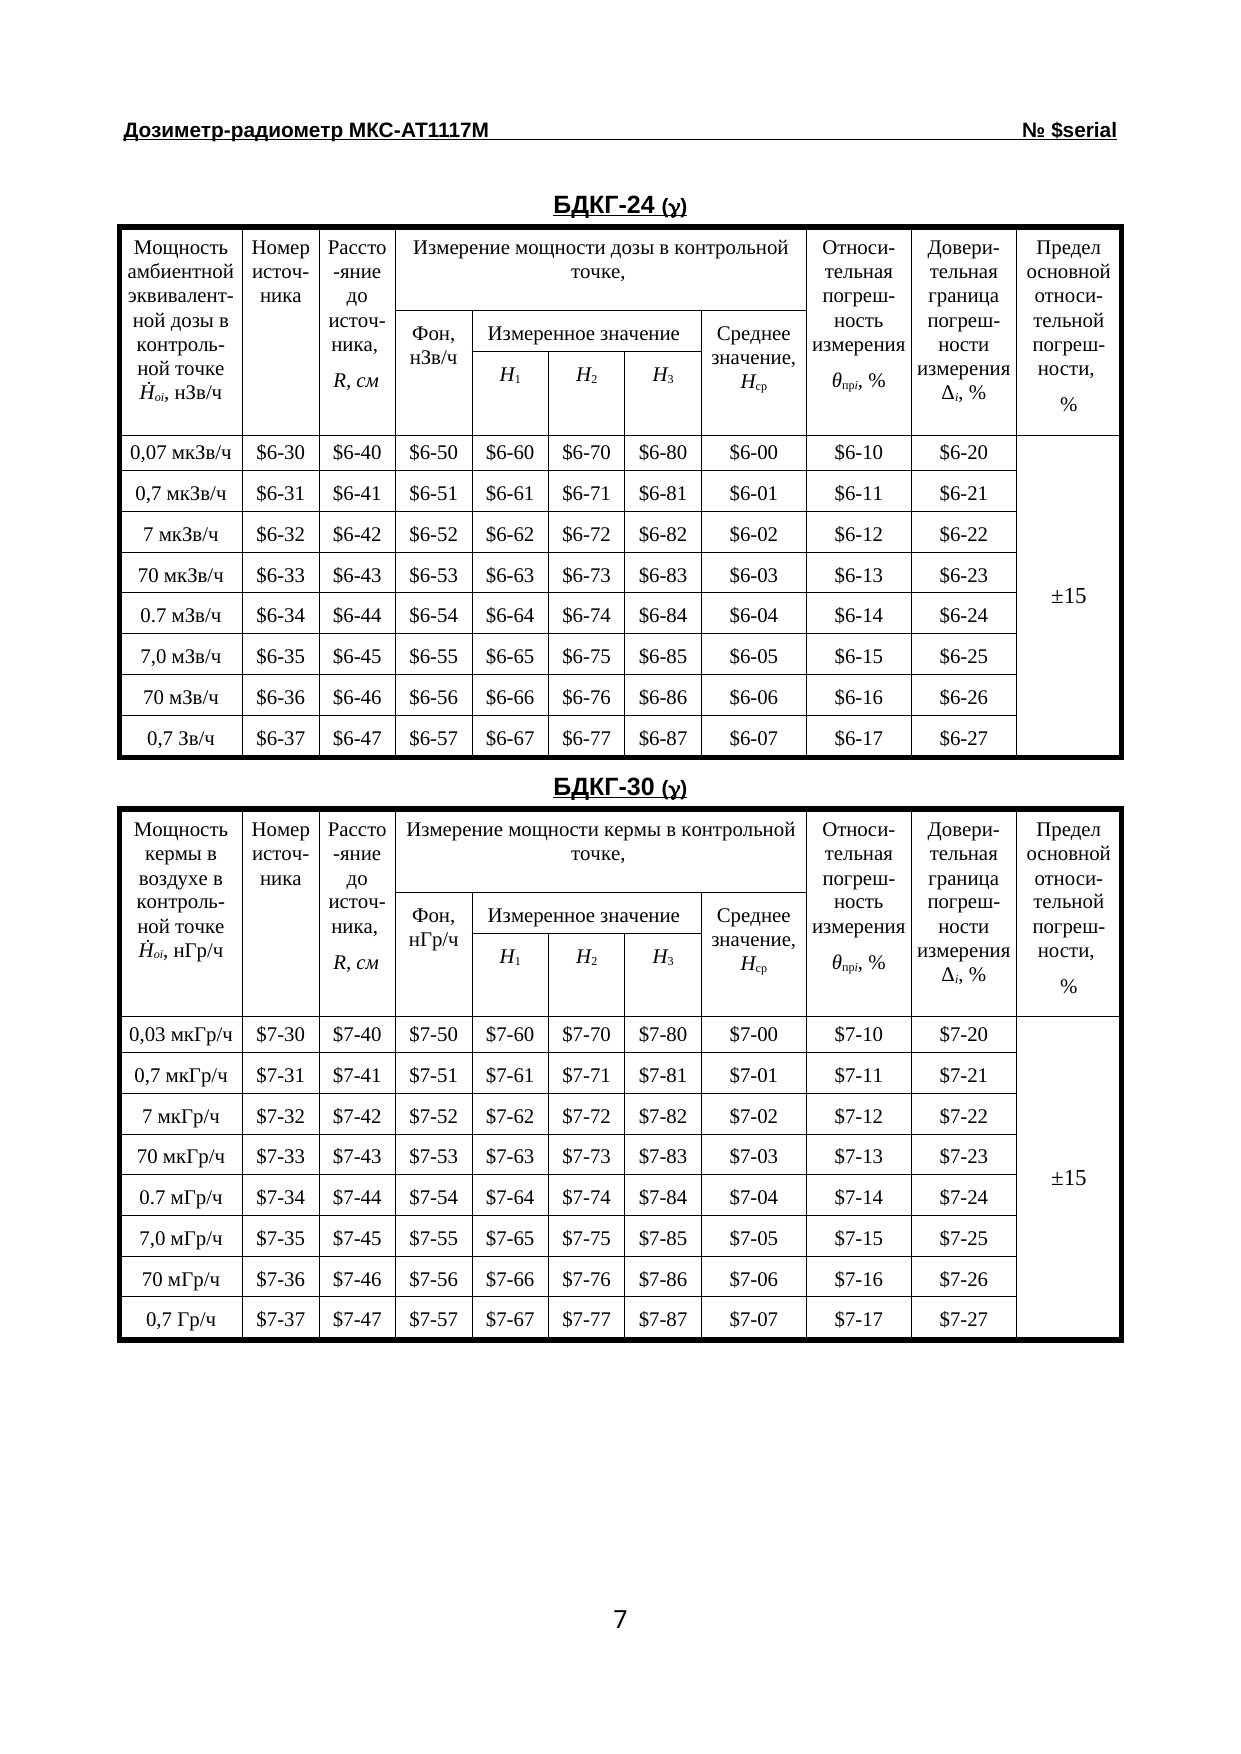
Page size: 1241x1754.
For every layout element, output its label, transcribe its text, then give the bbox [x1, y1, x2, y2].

table_cell $7-72 [549, 1094, 624, 1133]
table_cell $6-44 [320, 593, 395, 633]
table_cell $7-27 [912, 1297, 1016, 1337]
table_cell $7-10 [807, 1017, 911, 1052]
table_cell $7-74 [549, 1175, 624, 1215]
table_cell Номер источ-ника [243, 230, 319, 434]
table_cell $6-87 [625, 716, 701, 755]
table_cell $6-34 [243, 593, 319, 633]
table_cell $7-54 [396, 1175, 472, 1215]
table_cell Мощность кермы в воздухе в контроль-ной точке Ḣoi, нГр/ч [122, 812, 242, 1016]
table_cell ±15 [1017, 436, 1119, 755]
table_cell 0,7 Зв/ч [122, 716, 242, 755]
table_cell 7,0 мЗв/ч [122, 634, 242, 674]
table_cell $6-20 [912, 436, 1016, 470]
table_cell $6-66 [473, 675, 548, 714]
table_cell $6-53 [396, 553, 472, 592]
table_cell $6-55 [396, 634, 472, 674]
table_cell $7-03 [702, 1135, 806, 1174]
table_header БДКГ-30 () [119, 760, 1121, 806]
table_cell $7-81 [625, 1053, 701, 1093]
table_cell $6-67 [473, 716, 548, 755]
table_cell $7-35 [243, 1216, 319, 1256]
table_cell $6-46 [320, 675, 395, 714]
table_cell $7-63 [473, 1135, 548, 1174]
table_cell $6-54 [396, 593, 472, 633]
table_cell Довери-тельная граница погреш-ности измерения Δi, % [912, 230, 1016, 434]
table_cell 70 мГр/ч [122, 1257, 242, 1296]
table_cell $7-43 [320, 1135, 395, 1174]
table_cell $6-61 [473, 471, 548, 511]
table_cell $6-50 [396, 436, 472, 470]
table_cell $7-34 [243, 1175, 319, 1215]
table_cell $6-12 [807, 512, 911, 552]
table_cell $7-85 [625, 1216, 701, 1256]
table_cell H3 [625, 934, 701, 1016]
table_cell $6-83 [625, 553, 701, 592]
table_cell $6-17 [807, 716, 911, 755]
table_cell $7-50 [396, 1017, 472, 1052]
table_cell $6-82 [625, 512, 701, 552]
table_cell $7-52 [396, 1094, 472, 1133]
table_cell $7-12 [807, 1094, 911, 1133]
table_cell $6-43 [320, 553, 395, 592]
table_cell $6-51 [396, 471, 472, 511]
table_cell Относи-тельная погреш-ность измерения θпрi, % [807, 812, 911, 1016]
table_cell $6-85 [625, 634, 701, 674]
table_cell $7-53 [396, 1135, 472, 1174]
table_header БДКГ-24 () [119, 179, 1121, 224]
table_cell $6-62 [473, 512, 548, 552]
table_cell $7-41 [320, 1053, 395, 1093]
table_cell $6-77 [549, 716, 624, 755]
table_cell $7-44 [320, 1175, 395, 1215]
table_cell $6-81 [625, 471, 701, 511]
table_cell $7-61 [473, 1053, 548, 1093]
table_cell 7 мкЗв/ч [122, 512, 242, 552]
table_cell 0,03 мкГр/ч [122, 1017, 242, 1052]
table_cell $6-10 [807, 436, 911, 470]
table_cell Среднее значение, Hср [702, 311, 806, 434]
table_cell $7-57 [396, 1297, 472, 1337]
table_cell $6-27 [912, 716, 1016, 755]
table_cell $6-36 [243, 675, 319, 714]
table_cell $6-13 [807, 553, 911, 592]
table_cell Рассто-яние до источ-ника, R, см [320, 812, 395, 1016]
table_cell $7-40 [320, 1017, 395, 1052]
table_cell $6-26 [912, 675, 1016, 714]
table_cell $7-45 [320, 1216, 395, 1256]
table_cell $6-63 [473, 553, 548, 592]
table_cell $7-56 [396, 1257, 472, 1296]
table_cell $7-86 [625, 1257, 701, 1296]
table_cell $6-64 [473, 593, 548, 633]
table_cell Рассто-яние до источ-ника, R, см [320, 230, 395, 434]
table_cell $6-56 [396, 675, 472, 714]
table_cell $7-22 [912, 1094, 1016, 1133]
table_cell $6-65 [473, 634, 548, 674]
table_cell 7 мкГр/ч [122, 1094, 242, 1133]
table_cell $7-15 [807, 1216, 911, 1256]
table_cell $7-02 [702, 1094, 806, 1133]
table_cell $6-84 [625, 593, 701, 633]
table_cell $6-25 [912, 634, 1016, 674]
table_cell $7-60 [473, 1017, 548, 1052]
table_cell $6-76 [549, 675, 624, 714]
table_cell $7-04 [702, 1175, 806, 1215]
table_cell $7-46 [320, 1257, 395, 1296]
table_cell Фон, нЗв/ч [396, 311, 472, 434]
table_cell $7-37 [243, 1297, 319, 1337]
table_cell $6-47 [320, 716, 395, 755]
table_cell $6-21 [912, 471, 1016, 511]
table_cell ±15 [1017, 1017, 1119, 1337]
table_cell $7-25 [912, 1216, 1016, 1256]
table_cell $7-66 [473, 1257, 548, 1296]
table_cell $7-05 [702, 1216, 806, 1256]
table_cell 0,07 мкЗв/ч [122, 436, 242, 470]
table_cell $7-83 [625, 1135, 701, 1174]
table_cell $6-02 [702, 512, 806, 552]
table_cell $6-00 [702, 436, 806, 470]
table_cell $6-70 [549, 436, 624, 470]
table_cell $7-01 [702, 1053, 806, 1093]
table_cell $7-84 [625, 1175, 701, 1215]
table_cell 0,7 мкГр/ч [122, 1053, 242, 1093]
table_cell $6-45 [320, 634, 395, 674]
table_cell Предел основной относи-тельной погреш-ности, % [1017, 230, 1119, 434]
table_cell $7-20 [912, 1017, 1016, 1052]
table_cell $6-60 [473, 436, 548, 470]
table_cell Измерение мощности кермы в контрольной точке, [396, 812, 806, 892]
table_cell $7-32 [243, 1094, 319, 1133]
table_cell $7-82 [625, 1094, 701, 1133]
table_cell $6-22 [912, 512, 1016, 552]
table_cell $6-42 [320, 512, 395, 552]
table_cell $7-55 [396, 1216, 472, 1256]
table_cell $7-13 [807, 1135, 911, 1174]
table_cell $6-40 [320, 436, 395, 470]
table_cell 0.7 мЗв/ч [122, 593, 242, 633]
table_cell $6-14 [807, 593, 911, 633]
table_cell H2 [549, 352, 624, 434]
table_cell $7-65 [473, 1216, 548, 1256]
table_cell $6-16 [807, 675, 911, 714]
table_cell $7-36 [243, 1257, 319, 1296]
table_cell $7-76 [549, 1257, 624, 1296]
table_cell $6-75 [549, 634, 624, 674]
table_cell $6-30 [243, 436, 319, 470]
table_cell 0,7 Гр/ч [122, 1297, 242, 1337]
table_cell $7-30 [243, 1017, 319, 1052]
table_cell $7-07 [702, 1297, 806, 1337]
table_cell $7-77 [549, 1297, 624, 1337]
table_cell $6-15 [807, 634, 911, 674]
table_cell 0.7 мГр/ч [122, 1175, 242, 1215]
table_cell 0,7 мкЗв/ч [122, 471, 242, 511]
table_cell $7-11 [807, 1053, 911, 1093]
table_cell $6-32 [243, 512, 319, 552]
table_cell $7-42 [320, 1094, 395, 1133]
table_cell 70 мкГр/ч [122, 1135, 242, 1174]
table_cell $7-47 [320, 1297, 395, 1337]
table_cell $6-73 [549, 553, 624, 592]
table_cell 70 мкЗв/ч [122, 553, 242, 592]
table_cell $6-11 [807, 471, 911, 511]
table_cell 7,0 мГр/ч [122, 1216, 242, 1256]
table_cell H1 [473, 934, 548, 1016]
table_cell $7-51 [396, 1053, 472, 1093]
table_cell $6-52 [396, 512, 472, 552]
table_cell $7-70 [549, 1017, 624, 1052]
table_cell $6-86 [625, 675, 701, 714]
table_cell $6-23 [912, 553, 1016, 592]
table_cell $7-16 [807, 1257, 911, 1296]
table_cell $7-67 [473, 1297, 548, 1337]
table_cell H3 [625, 352, 701, 434]
table_cell $7-71 [549, 1053, 624, 1093]
table_cell $6-71 [549, 471, 624, 511]
table_cell $7-73 [549, 1135, 624, 1174]
table_cell $7-64 [473, 1175, 548, 1215]
table_cell H2 [549, 934, 624, 1016]
table_cell $7-00 [702, 1017, 806, 1052]
table_cell $6-41 [320, 471, 395, 511]
table_cell $6-57 [396, 716, 472, 755]
table_cell $7-87 [625, 1297, 701, 1337]
table_cell $6-07 [702, 716, 806, 755]
table_cell $6-03 [702, 553, 806, 592]
table_cell $7-75 [549, 1216, 624, 1256]
table_cell Относи-тельная погреш-ность измерения θпрi, % [807, 230, 911, 434]
table_cell $6-80 [625, 436, 701, 470]
table_cell Довери-тельная граница погреш-ности измерения Δi, % [912, 812, 1016, 1016]
table_cell $7-14 [807, 1175, 911, 1215]
table_cell $6-31 [243, 471, 319, 511]
table_cell $6-35 [243, 634, 319, 674]
table_cell $6-24 [912, 593, 1016, 633]
table_cell $6-05 [702, 634, 806, 674]
table_cell H1 [473, 352, 548, 434]
table_cell $7-33 [243, 1135, 319, 1174]
table_cell Номер источ-ника [243, 812, 319, 1016]
table_cell $6-74 [549, 593, 624, 633]
table_cell Мощность амбиентной эквивалент-ной дозы в контроль-ной точке Ḣoi, нЗв/ч [122, 230, 242, 434]
table_cell Измерение мощности дозы в контрольной точке, [396, 230, 806, 310]
table_cell $7-62 [473, 1094, 548, 1133]
table_cell $6-01 [702, 471, 806, 511]
table_cell $6-04 [702, 593, 806, 633]
table_cell $7-06 [702, 1257, 806, 1296]
table_cell Измеренное значение [473, 311, 701, 351]
table_cell $6-33 [243, 553, 319, 592]
table_cell Среднее значение, Hср [702, 893, 806, 1016]
table_cell $7-23 [912, 1135, 1016, 1174]
table_cell $7-26 [912, 1257, 1016, 1296]
table_cell $6-37 [243, 716, 319, 755]
table_cell 70 мЗв/ч [122, 675, 242, 714]
table_cell Предел основной относи-тельной погреш-ности, % [1017, 812, 1119, 1016]
table_cell $7-21 [912, 1053, 1016, 1093]
table_cell $7-17 [807, 1297, 911, 1337]
table_cell Измеренное значение [473, 893, 701, 933]
table_cell $7-31 [243, 1053, 319, 1093]
table_cell $6-06 [702, 675, 806, 714]
table_cell $7-80 [625, 1017, 701, 1052]
table_cell $6-72 [549, 512, 624, 552]
table_cell $7-24 [912, 1175, 1016, 1215]
table_cell Фон, нГр/ч [396, 893, 472, 1016]
